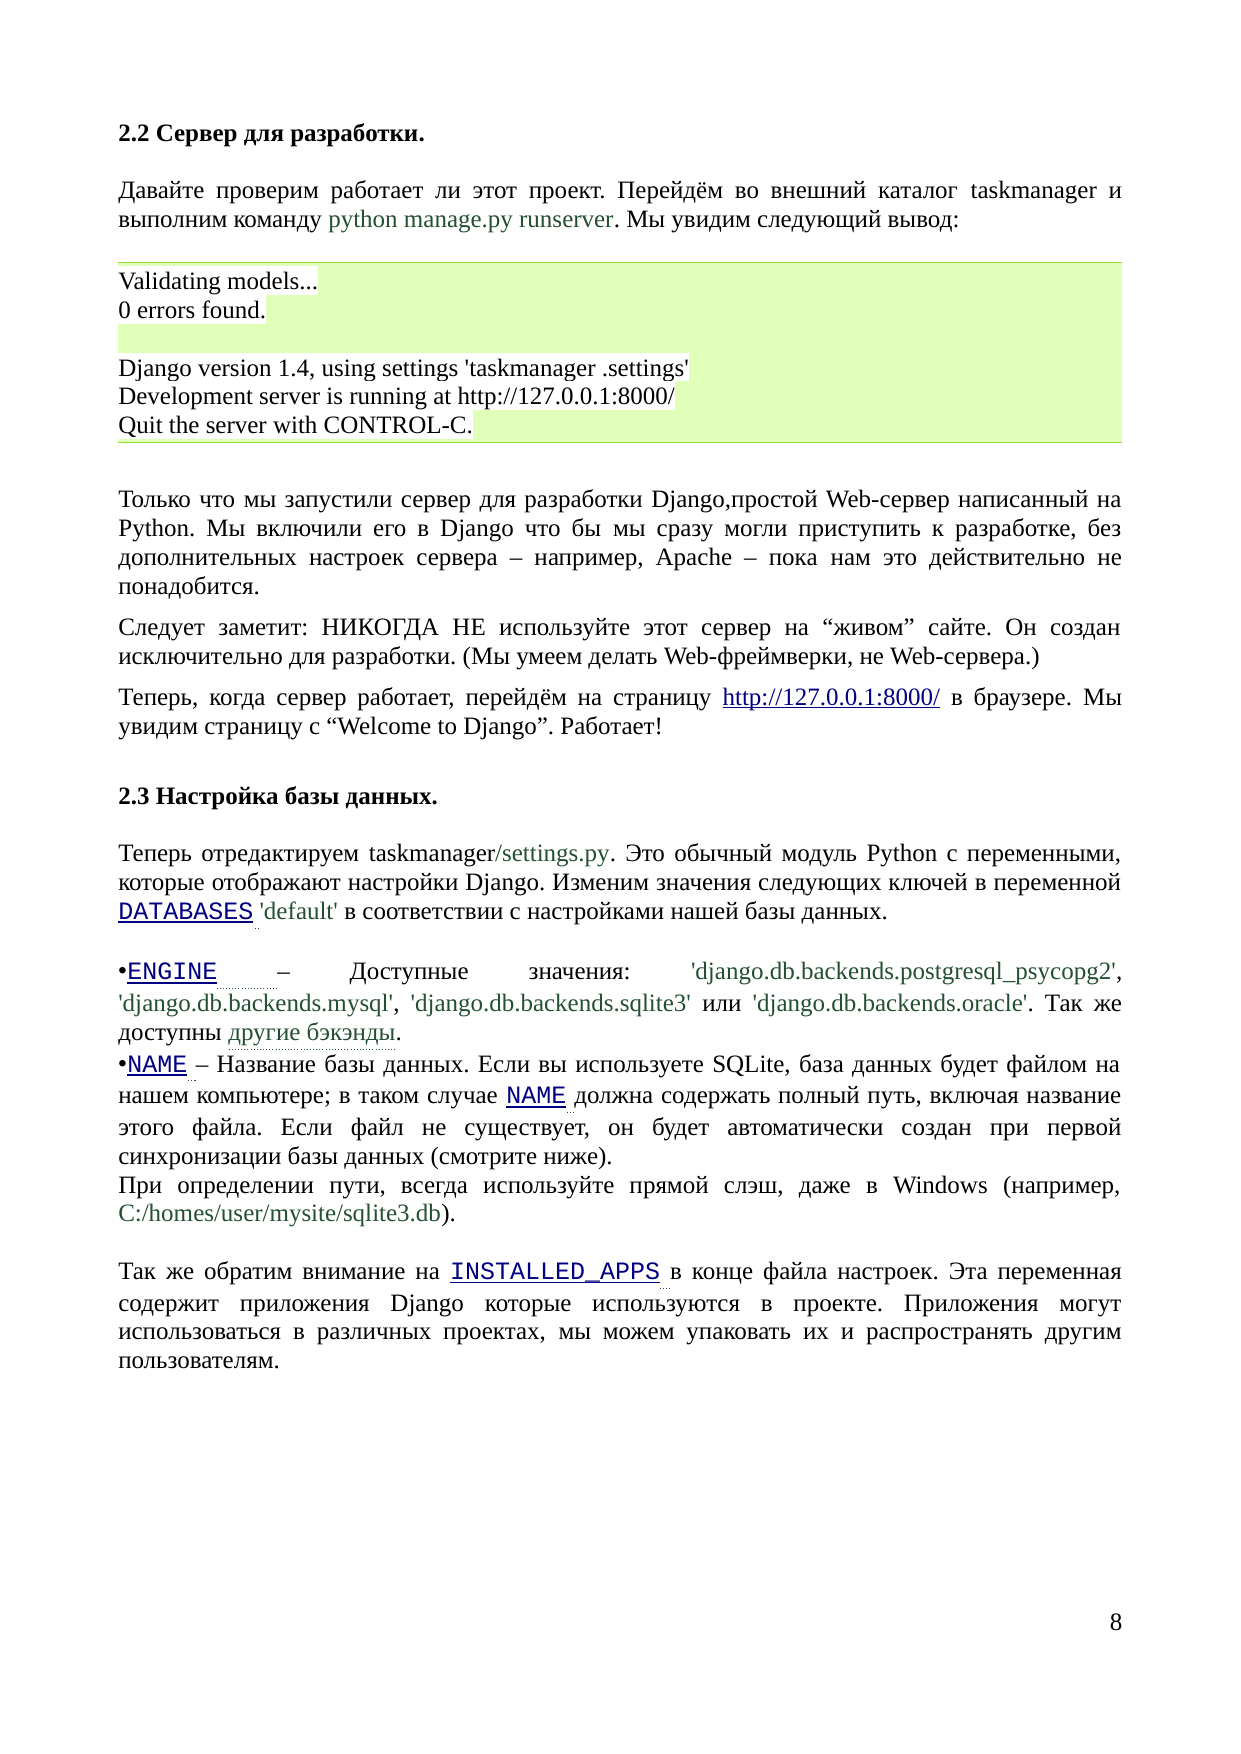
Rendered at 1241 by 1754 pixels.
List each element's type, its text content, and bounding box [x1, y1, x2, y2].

text Теперь отредактируем taskmanager/settings.py. Это обычный модуль Python с переменными, которые отображают настройки Django. Изменим значения следующих ключей в переменной DATABASES 'default' в соответствии с настройками нашей базы данных. [118, 838, 1122, 928]
text Development server is running at http://127.0.0.1:8000/ [118, 381, 1122, 406]
text 2.3 Настройка базы данных. [118, 781, 1122, 809]
text Quit the server with CONTROL-C. [118, 406, 1122, 442]
text Validating models... [118, 263, 1122, 295]
text 2.2 Сервер для разработки. [118, 118, 1122, 147]
list При определении пути, всегда используйте прямой слэш, даже в Windows (например, C:/homes/user/mysite/sqlite3.db). [118, 1170, 1122, 1227]
text Теперь, когда сервер работает, перейдём на страницу http://127.0.0.1:8000/ в браузере. Мы увидим страницу с “Welcome to Django”. Работает! [118, 682, 1122, 739]
text Так же обратим внимание на INSTALLED_APPS в конце файла настроек. Эта переменная содержит приложения Django которые используются в проекте. Приложения могут использоваться в различных проектах, мы можем упаковать их и распространять другим пользователям. [118, 1256, 1122, 1374]
text Следует заметит: НИКОГДА НЕ используйте этот сервер на “живом” сайте. Он создан исключительно для разработки. (Мы умеем делать Web-фреймверки, не Web-сервера.) [118, 612, 1122, 669]
text Давайте проверим работает ли этот проект. Перейдём во внешний каталог taskmanager и выполним команду python manage.py runserver. Мы увидим следующий вывод: [118, 176, 1122, 233]
text Только что мы запустили сервер для разработки Django,простой Web-сервер написанный на Python. Мы включили его в Django что бы мы сразу могли приступить к разработке, без дополнительных настроек сервера – например, Apache – пока нам это действительно не понадобится. [118, 484, 1122, 599]
text Django version 1.4, using settings 'taskmanager .settings' [118, 353, 1122, 381]
text 0 errors found. [118, 295, 1122, 324]
list ENGINE – Доступные значения: 'django.db.backends.postgresql_psycopg2', 'django.db.backends.mysql', 'django.db.backends.sqlite3' или 'django.db.backends.oracle'. Так же доступны другие бэкэнды. [118, 956, 1122, 1049]
list NAME – Название базы данных. Если вы используете SQLite, база данных будет файлом на нашем компьютере; в таком случае NAME должна содержать полный путь, включая название этого файла. Если файл не существует, он будет автоматически создан при первой синхронизации базы данных (смотрите ниже). [118, 1049, 1122, 1170]
